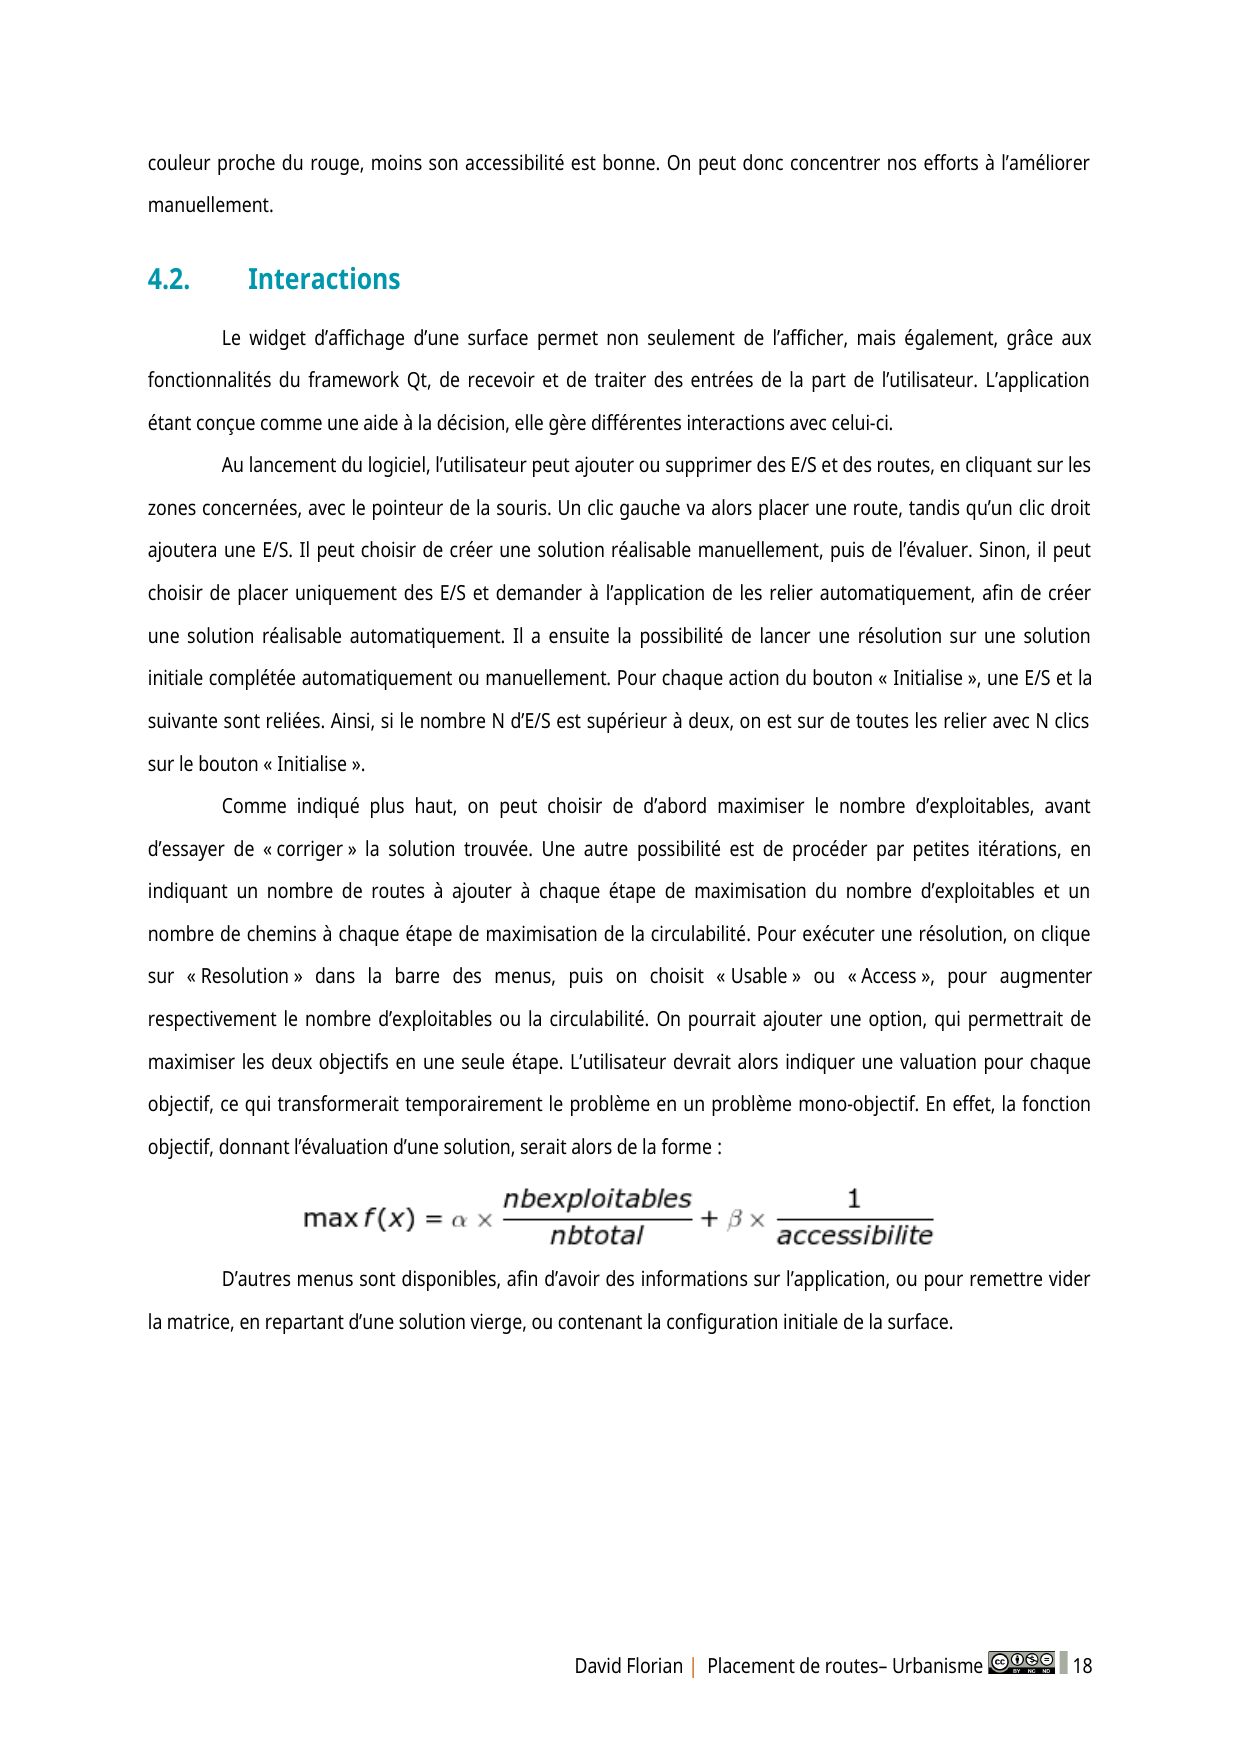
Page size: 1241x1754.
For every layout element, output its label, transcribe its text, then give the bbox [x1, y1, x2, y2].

text couleur proche du rouge, moins son accessibilité est bonne. On peut donc concentrer nos efforts à l’améliorer manuellement. [148, 148, 1092, 219]
text Comme indiqué plus haut, on peut choisir de d’abord maximiser le nombre d’exploitables, avant d’essayer de « corriger » la solution trouvée. Une autre possibilité est de procéder par petites itérations, en indiquant un nombre de routes à ajouter à chaque étape de maximisation du nombre d’exploitables et un nombre de chemins à chaque étape de maximisation de la circulabilité. Pour exécuter une résolution, on clique sur « Resolution » dans la barre des menus, puis on choisit « Usable » ou « Access », pour augmenter respectivement le nombre d’exploitables ou la circulabilité. On pourrait ajouter une option, qui permettrait de maximiser les deux objectifs en une seule étape. L’utilisateur devrait alors indiquer une valuation pour chaque objectif, ce qui transformerait temporairement le problème en un problème mono-objectif. En effet, la fonction objectif, donnant l’évaluation d’une solution, serait alors de la forme : [148, 791, 1092, 1161]
subtitle Interactions [148, 258, 1092, 298]
picture [988, 1651, 1055, 1674]
text Au lancement du logiciel, l’utilisateur peut ajouter ou supprimer des E/S et des routes, en cliquant sur les zones concernées, avec le pointeur de la souris. Un clic gauche va alors placer une route, tandis qu’un clic droit ajoutera une E/S. Il peut choisir de créer une solution réalisable manuellement, puis de l’évaluer. Sinon, il peut choisir de placer uniquement des E/S et demander à l’application de les relier automatiquement, afin de créer une solution réalisable automatiquement. Il a ensuite la possibilité de lancer une résolution sur une solution initiale complétée automatiquement ou manuellement. Pour chaque action du bouton « Initialise », une E/S et la suivante sont reliées. Ainsi, si le nombre N d’E/S est supérieur à deux, on est sur de toutes les relier avec N clics sur le bouton « Initialise ». [148, 450, 1092, 777]
text Le widget d’affichage d’une surface permet non seulement de l’afficher, mais également, grâce aux fonctionnalités du framework Qt, de recevoir et de traiter des entrées de la part de l’utilisateur. L’application étant conçue comme une aide à la décision, elle gère différentes interactions avec celui-ci. [148, 323, 1092, 436]
picture [303, 1184, 937, 1251]
picture [1059, 1651, 1068, 1674]
text D’autres menus sont disponibles, afin d’avoir des informations sur l’application, ou pour remettre vider la matrice, en repartant d’une solution vierge, ou contenant la configuration initiale de la surface. [148, 1175, 1092, 1335]
